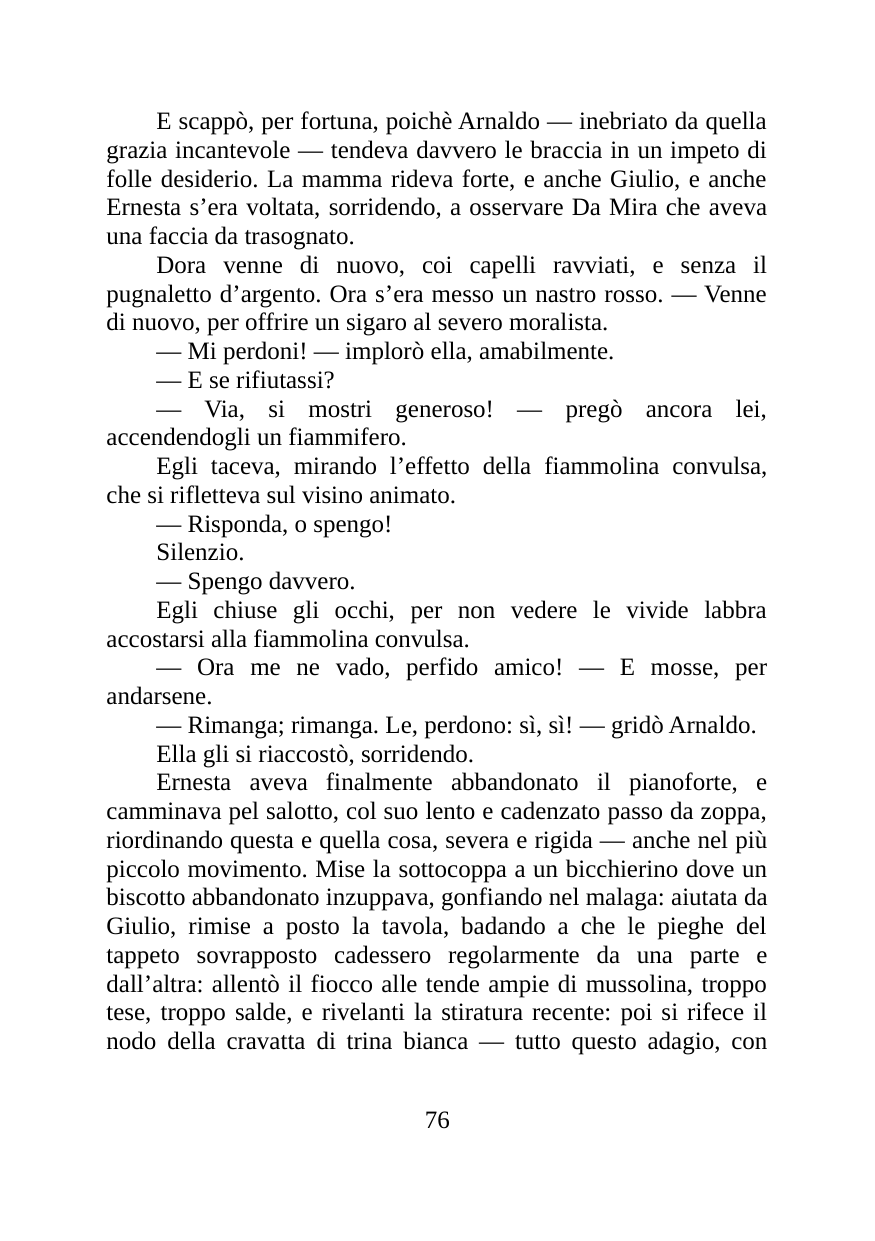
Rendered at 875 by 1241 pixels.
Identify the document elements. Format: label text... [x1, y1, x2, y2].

text Egli chiuse gli occhi, per non vedere le vivide labbra accostarsi alla fiammolina convulsa. [106, 595, 768, 652]
text Ella gli si riaccostò, sorridendo. [106, 739, 768, 767]
text Ernesta aveva finalmente abbandonato il pianoforte, e camminava pel salotto, col suo lento e cadenzato passo da zoppa, riordinando questa e quella cosa, severa e rigida — anche nel più piccolo movimento. Mise la sottocoppa a un bicchierino dove un biscotto abbandonato inzuppava, gonfiando nel malaga: aiutata da Giulio, rimise a posto la tavola, badando a che le pieghe del tappeto sovrapposto cadessero regolarmente da una parte e dall’altra: allentò il fiocco alle tende ampie di mussolina, troppo tese, troppo salde, e rivelanti la stiratura recente: poi si rifece il nodo della cravatta di trina bianca — tutto questo adagio, con [106, 767, 768, 1055]
text — Ora me ne vado, perfido amico! — E mosse, per andarsene. [106, 652, 768, 710]
text Dora venne di nuovo, coi capelli ravviati, e senza il pugnaletto d’argento. Ora s’era messo un nastro rosso. — Venne di nuovo, per offrire un sigaro al severo moralista. [106, 250, 768, 336]
text Egli taceva, mirando l’effetto della fiammolina convulsa, che si rifletteva sul visino animato. [106, 451, 768, 509]
text — Rimanga; rimanga. Le, perdono: sì, sì! — gridò Arnaldo. [106, 710, 768, 739]
text — Via, si mostri generoso! — pregò ancora lei, accendendogli un fiammifero. [106, 394, 768, 451]
text E scappò, per fortuna, poichè Arnaldo — inebriato da quella grazia incantevole — tendeva davvero le braccia in un impeto di folle desiderio. La mamma rideva forte, e anche Giulio, e anche Ernesta s’era voltata, sorridendo, a osservare Da Mira che aveva una faccia da trasognato. [106, 106, 768, 250]
text — Mi perdoni! — implorò ella, amabilmente. [106, 336, 768, 365]
text — Risponda, o spengo! [106, 509, 768, 537]
text Silenzio. [106, 537, 768, 566]
text — Spengo davvero. [106, 566, 768, 595]
text — E se rifiutassi? [106, 365, 768, 394]
